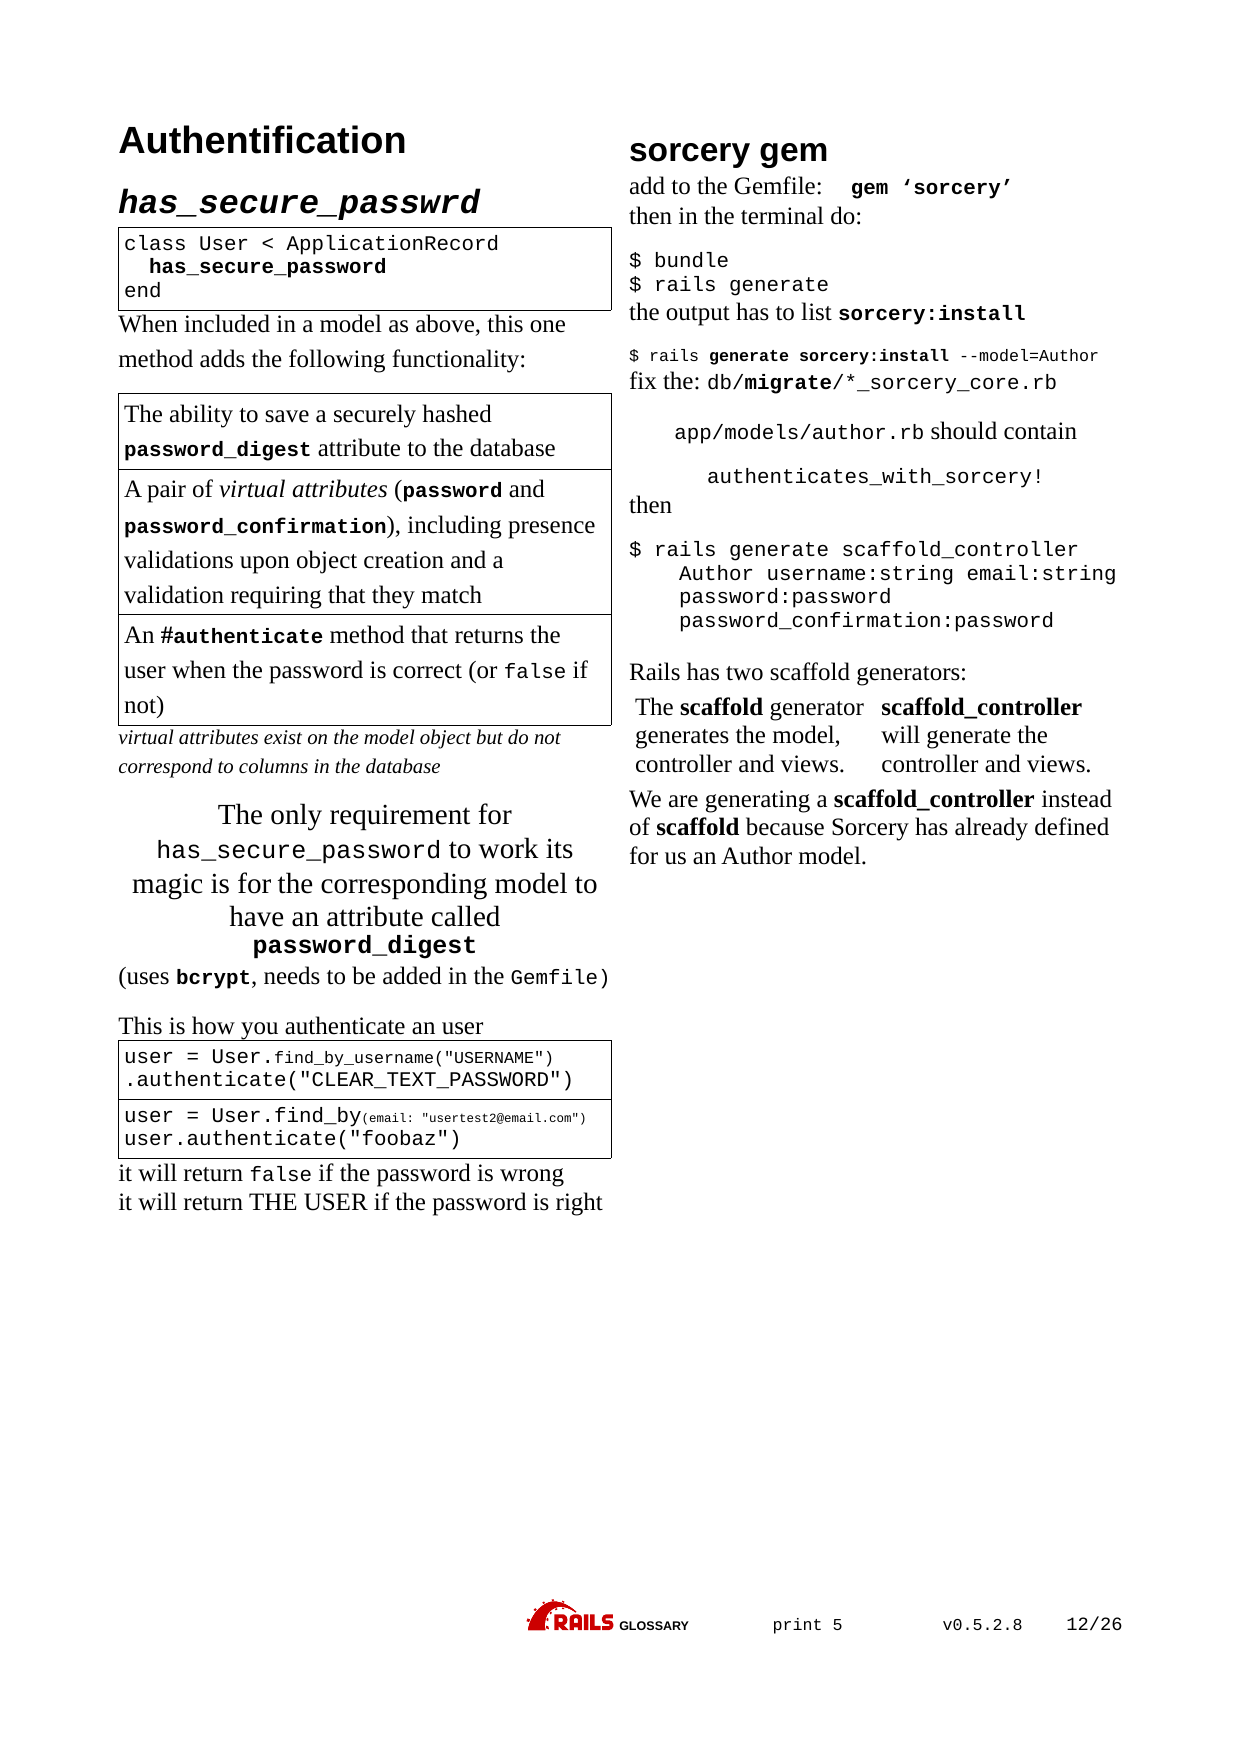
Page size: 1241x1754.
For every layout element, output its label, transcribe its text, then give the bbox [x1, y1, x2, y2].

text When included in a model as above, this one method adds the following functionality: [118, 311, 611, 373]
text the output has to list sorcery:install [629, 297, 1122, 327]
subtitle Authentification [118, 118, 611, 162]
text $ rails generate sorcery:install --model=Author [629, 347, 1122, 366]
text password:password [629, 586, 1122, 610]
text The only requirement for has_secure_password to work its magic is for the corresponding model to have an attribute called password_digest [118, 797, 611, 961]
text then [629, 490, 1122, 519]
text it will return THE USER if the password is right [118, 1187, 611, 1216]
table_header user = User.find_by_username("USERNAME") .authenticate("CLEAR_TEXT_PASSWORD") [119, 1041, 611, 1099]
text authenticates_with_sorcery! [629, 466, 1122, 490]
subtitle sorcery gem [629, 130, 1122, 168]
text (uses bcrypt, needs to be added in the Gemfile) [118, 961, 611, 991]
text Rails has two scaffold generators: [629, 657, 1122, 686]
table_cell A pair of virtual attributes (password and password_confirmation), including presence validations upon object creation and a validation requiring that they match [119, 470, 611, 614]
text $ rails generate scaffold_controller [629, 539, 1122, 563]
text $ rails generate [629, 274, 1122, 297]
table_header The scaffold generator generates the model, controller and views. [629, 686, 875, 784]
table_header The ability to save a securely hashed password_digest attribute to the database [119, 394, 611, 469]
text it will return false if the password is wrong [118, 1159, 611, 1187]
text app/models/author.rb should contain [629, 416, 1122, 446]
table_header class User < ApplicationRecord has_secure_password end [119, 228, 611, 309]
text This is how you authenticate an user [118, 1011, 611, 1040]
text password_confirmation:password [629, 610, 1122, 633]
text We are generating a scaffold_controller instead of scaffold because Sorcery has already defined [629, 784, 1122, 841]
table_header scaffold_controller will generate the controller and views. [875, 686, 1122, 784]
text virtual attributes exist on the model object but do not correspond to columns in the database [118, 726, 611, 778]
text for us an Author model. [629, 841, 1122, 870]
table_cell An #authenticate method that returns the user when the password is correct (or false if not) [119, 615, 611, 725]
table_cell user = User.find_by(email: "usertest2@email.com") user.authenticate("foobaz") [119, 1100, 611, 1158]
subtitle has_secure_passwrd [118, 186, 611, 224]
text add to the Gemfile: gem ‘sorcery’ [629, 171, 1122, 201]
text then in the terminal do: [629, 201, 1122, 230]
text $ bundle [629, 250, 1122, 274]
text Author username:string email:string [629, 563, 1122, 586]
text fix the: db/migrate/*_sorcery_core.rb [629, 366, 1122, 396]
